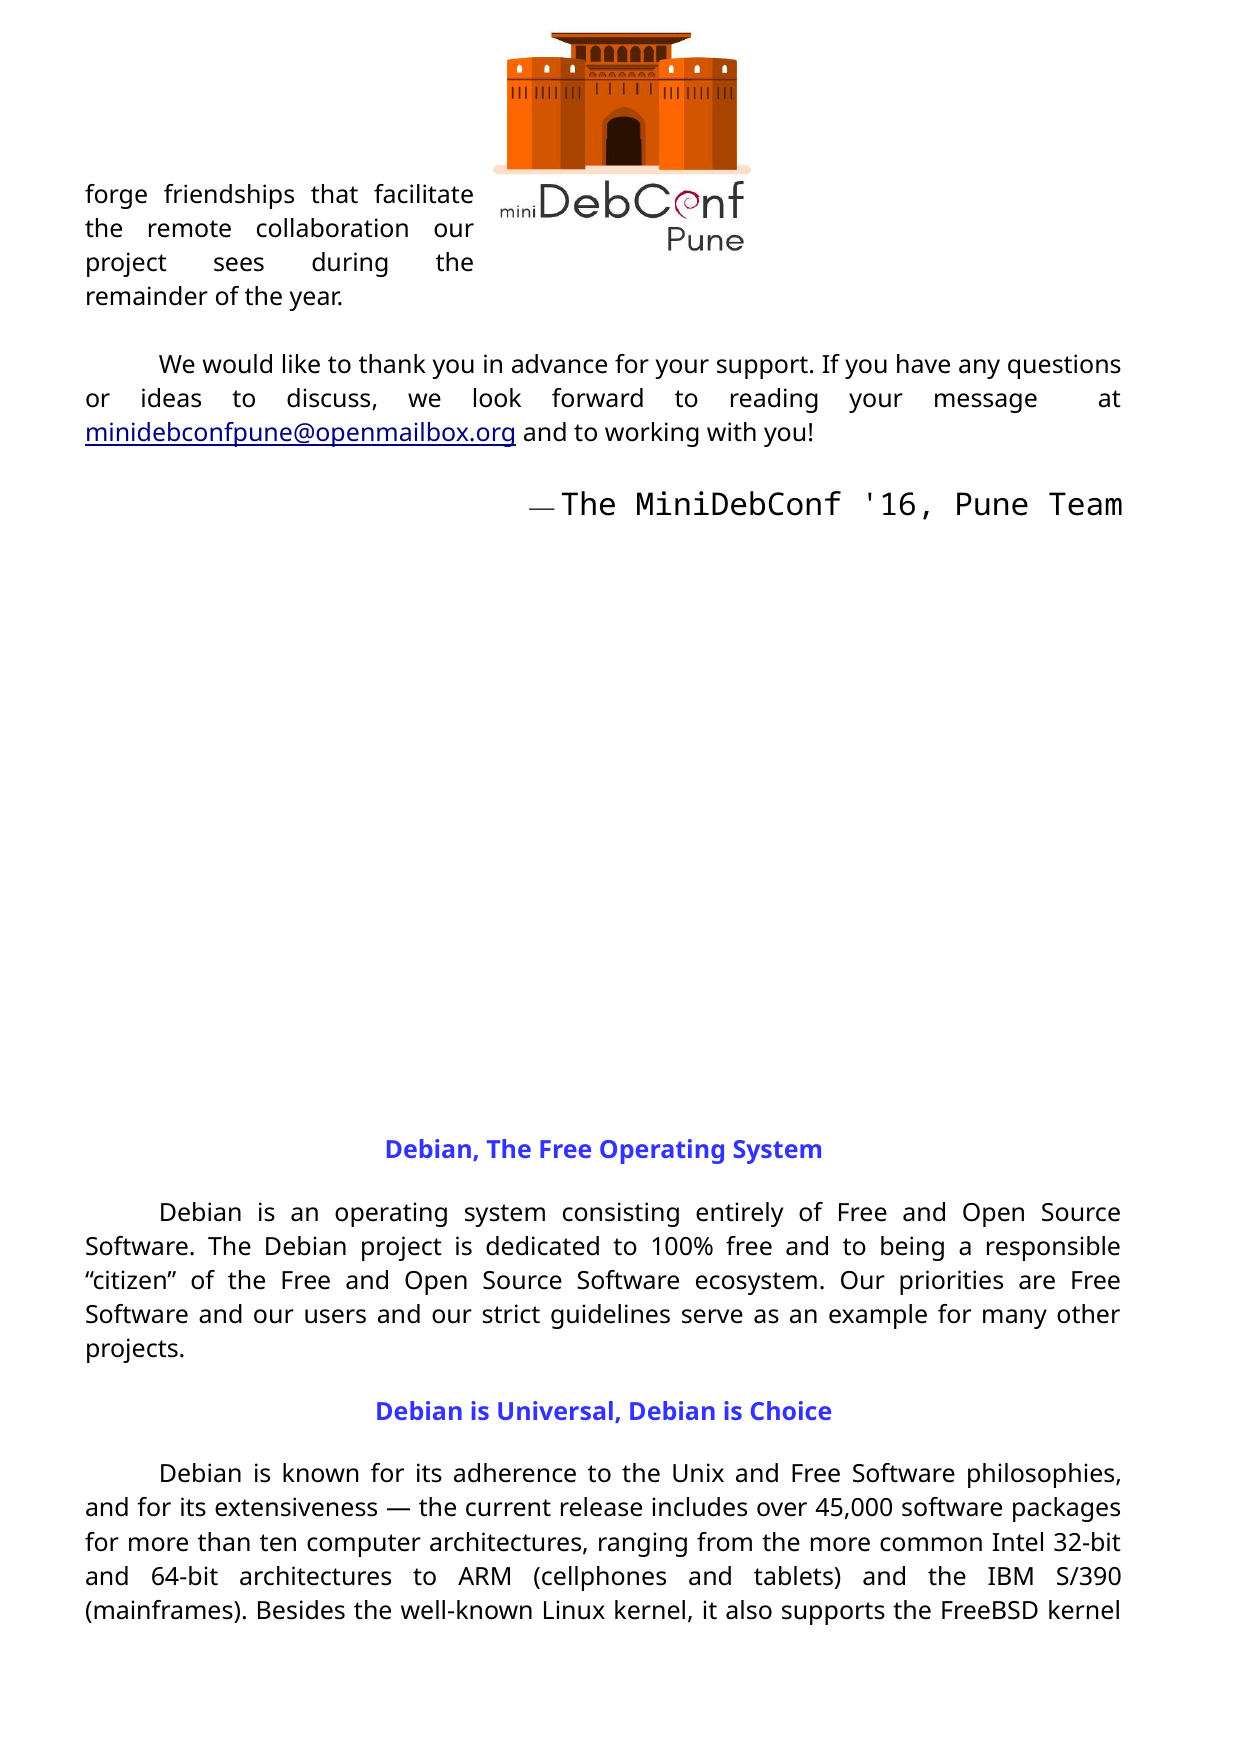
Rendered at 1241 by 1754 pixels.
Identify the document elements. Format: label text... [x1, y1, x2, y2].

text We would like to thank you in advance for your support. If you have any questions or ideas to discuss, we look forward to reading your message at minidebconfpune@openmailbox.org and to working with you! [85, 347, 1123, 449]
text forge friendships that facilitate the remote collaboration our project sees during the remainder of the year. [85, 176, 1123, 313]
picture [474, 0, 798, 298]
text — The MiniDebConf '16, Pune Team [85, 482, 1123, 525]
text Debian is known for its adherence to the Unix and Free Software philosophies, and for its extensiveness — the current release includes over 45,000 software packages for more than ten computer architectures, ranging from the more common Intel 32-bit and 64-bit architectures to ARM (cellphones and tablets) and the IBM S/390 (mainframes). Besides the well-known Linux kernel, it also supports the FreeBSD kernel [85, 1456, 1123, 1626]
text Debian, The Free Operating System [85, 1131, 1123, 1165]
text Debian is an operating system consisting entirely of Free and Open Source Software. The Debian project is dedicated to 100% free and to being a responsible “citizen” of the Free and Open Source Software ecosystem. Our priorities are Free Software and our users and our strict guidelines serve as an example for many other projects. [85, 1194, 1123, 1364]
text Debian is Universal, Debian is Choice [85, 1393, 1123, 1427]
